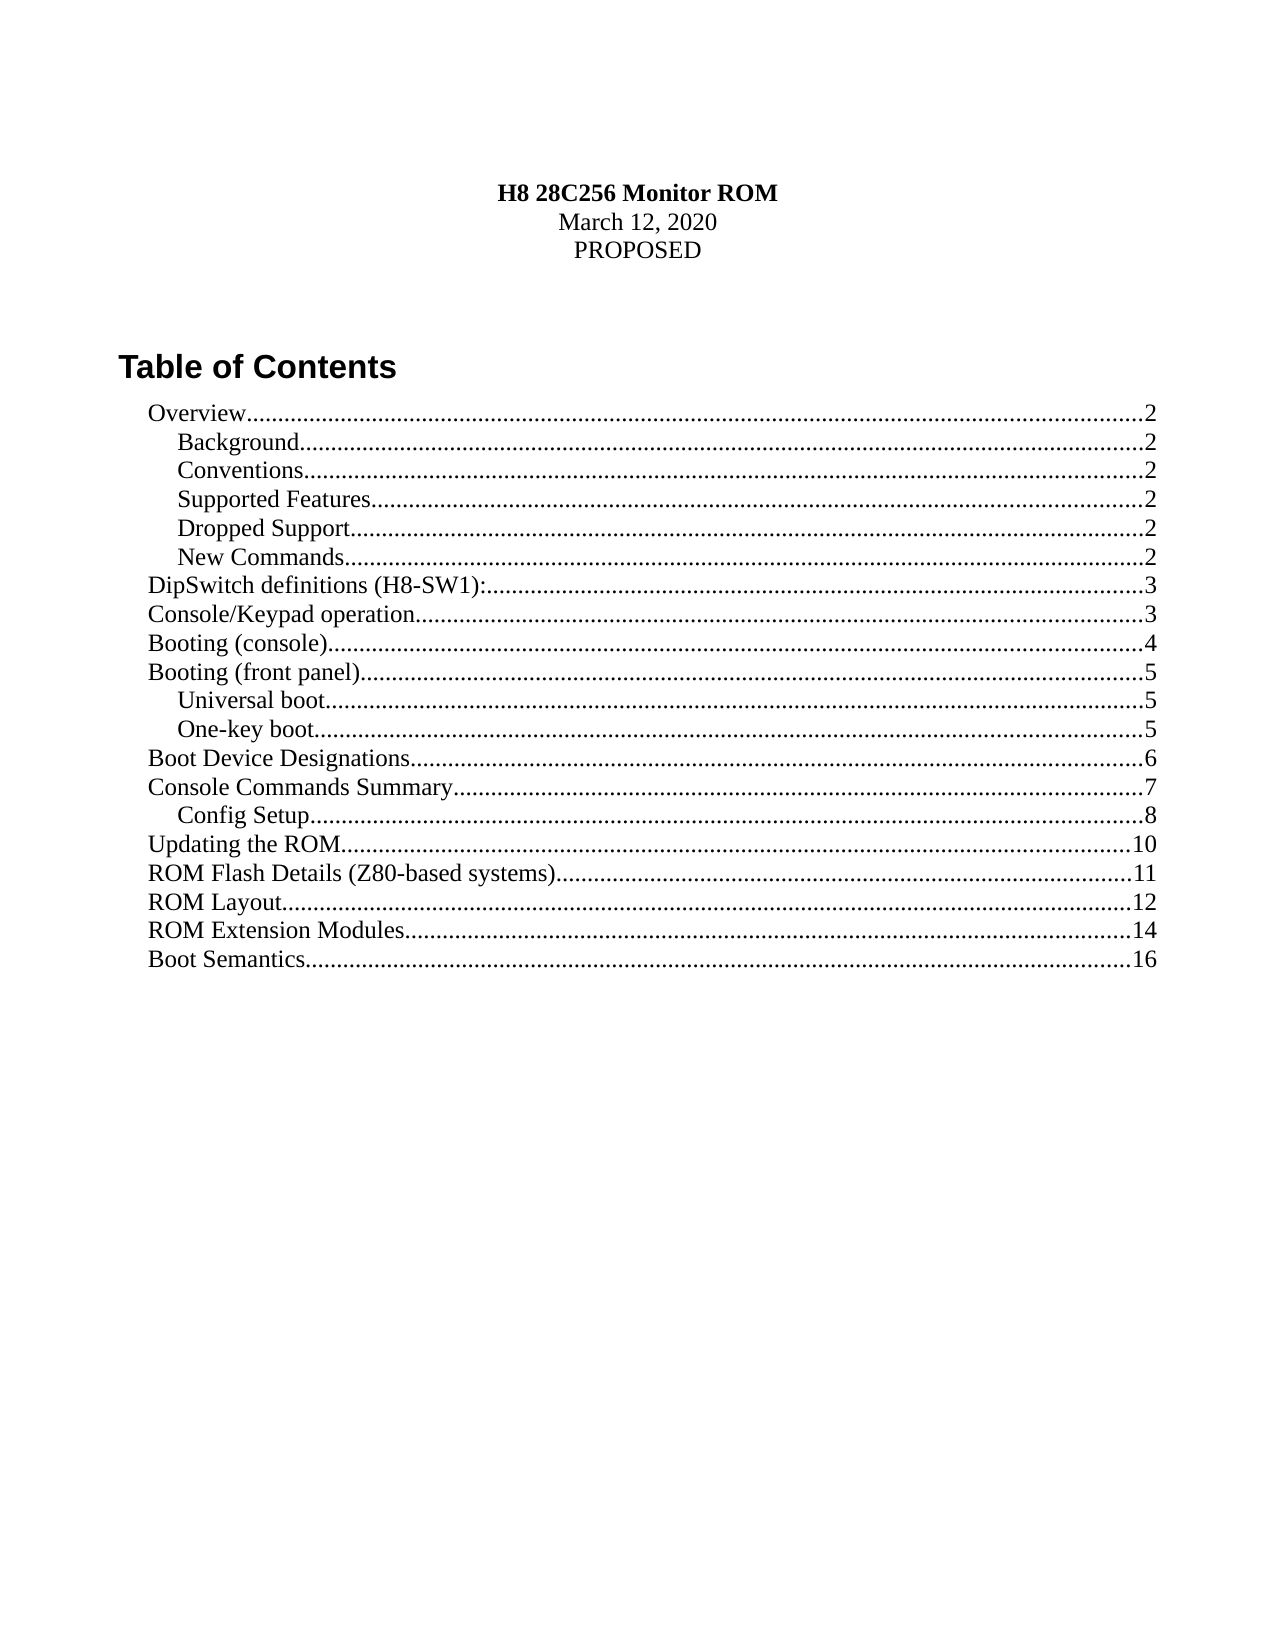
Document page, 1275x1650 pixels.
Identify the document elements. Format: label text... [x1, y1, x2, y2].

subtitle Table of Contents [118, 347, 1157, 385]
text ROM Layout 12 [148, 887, 1157, 915]
text Supported Features 2 [177, 484, 1157, 513]
text March 12, 2020 [118, 207, 1157, 236]
text Booting (console) 4 [148, 628, 1157, 657]
text Console Commands Summary 7 [148, 772, 1157, 800]
text Dropped Support 2 [177, 513, 1157, 542]
text ROM Flash Details (Z80-based systems) 11 [148, 858, 1157, 887]
text PROPOSED [118, 236, 1157, 264]
text New Commands 2 [177, 542, 1157, 570]
text Console/Keypad operation 3 [148, 599, 1157, 628]
text Conventions 2 [177, 455, 1157, 484]
text DipSwitch definitions (H8-SW1): 3 [148, 570, 1157, 599]
text Overview 2 [148, 398, 1157, 427]
text H8 28C256 Monitor ROM [118, 178, 1157, 207]
text Boot Semantics 16 [148, 944, 1157, 973]
text Background 2 [177, 427, 1157, 455]
text One-key boot 5 [177, 714, 1157, 743]
text ROM Extension Modules 14 [148, 915, 1157, 944]
text Boot Device Designations 6 [148, 743, 1157, 772]
text Updating the ROM 10 [148, 829, 1157, 858]
text Config Setup 8 [177, 800, 1157, 829]
text Booting (front panel) 5 [148, 657, 1157, 685]
text Universal boot 5 [177, 685, 1157, 714]
